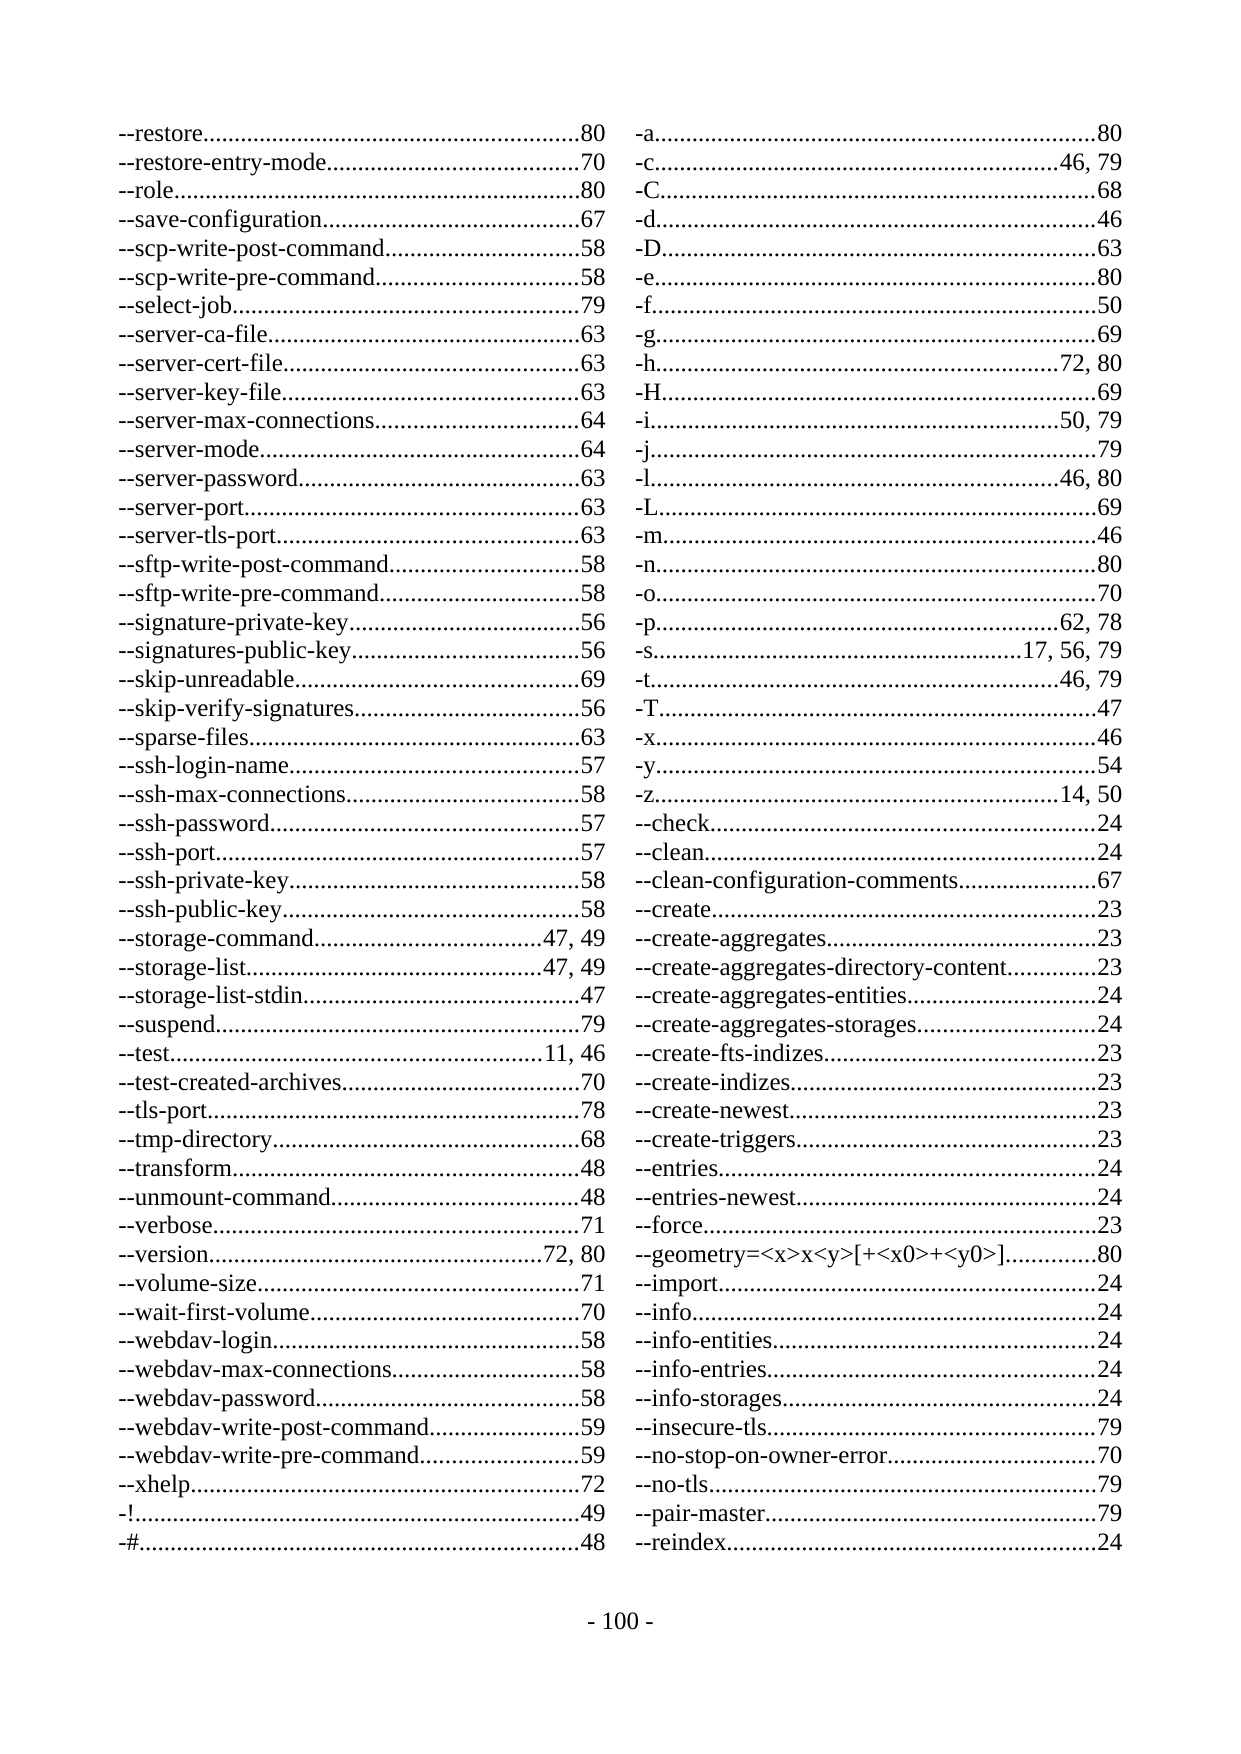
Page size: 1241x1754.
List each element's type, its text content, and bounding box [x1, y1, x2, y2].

text -y 54 [635, 751, 1122, 779]
text ‑‑import 24 [635, 1268, 1122, 1297]
text -f 50 [635, 291, 1122, 319]
text ‑‑create-aggregates 23 [635, 923, 1122, 952]
text --role 80 [118, 176, 605, 204]
text --volume-size 71 [118, 1268, 605, 1297]
text --ssh-public-key 58 [118, 894, 605, 923]
text --webdav-write-pre-command 59 [118, 1441, 605, 1469]
text ‑‑no-tls 79 [635, 1469, 1122, 1498]
text --webdav-write-post-command 59 [118, 1412, 605, 1441]
text --tmp-directory 68 [118, 1124, 605, 1153]
text ‑‑info-storages 24 [635, 1383, 1122, 1412]
text --sftp-write-pre-command 58 [118, 578, 605, 607]
text -! 49 [118, 1498, 605, 1527]
text --storage-command 47, 49 [118, 923, 605, 952]
text -a 80 [635, 118, 1122, 147]
text -j 79 [635, 434, 1122, 463]
text --signatures-public-key 56 [118, 636, 605, 664]
text --storage-list 47, 49 [118, 952, 605, 981]
text -g 69 [635, 319, 1122, 348]
text -C 68 [635, 176, 1122, 204]
text --scp-write-pre-command 58 [118, 262, 605, 291]
text --server-port 63 [118, 492, 605, 521]
text -x 46 [635, 722, 1122, 751]
text -D 63 [635, 233, 1122, 262]
text --server-mode 64 [118, 434, 605, 463]
text --server-ca-file 63 [118, 319, 605, 348]
text --sftp-write-post-command 58 [118, 549, 605, 578]
text --suspend 79 [118, 1009, 605, 1038]
text ‑‑insecure-tls 79 [635, 1412, 1122, 1441]
text --server-password 63 [118, 463, 605, 492]
text -o 70 [635, 578, 1122, 607]
text --signature-private-key 56 [118, 607, 605, 636]
text --storage-list-stdin 47 [118, 981, 605, 1009]
text ‑‑geometry=<x>x<y>[+<x0>+<y0>] 80 [635, 1239, 1122, 1268]
text --ssh-private-key 58 [118, 866, 605, 894]
text -e 80 [635, 262, 1122, 291]
text --sparse-files 63 [118, 722, 605, 751]
text ‑‑create-indizes 23 [635, 1067, 1122, 1096]
text --skip-verify-signatures 56 [118, 693, 605, 722]
text -L 69 [635, 492, 1122, 521]
text --server-key-file 63 [118, 377, 605, 406]
text --server-cert-file 63 [118, 348, 605, 377]
text --server-max-connections 64 [118, 406, 605, 434]
text --ssh-login-name 57 [118, 751, 605, 779]
text -l 46, 80 [635, 463, 1122, 492]
text ‑‑info-entities 24 [635, 1326, 1122, 1354]
text ‑‑pair-master 79 [635, 1498, 1122, 1527]
text -z 14, 50 [635, 779, 1122, 808]
text ‑‑entries 24 [635, 1153, 1122, 1182]
text -h 72, 80 [635, 348, 1122, 377]
text -# 48 [118, 1527, 605, 1556]
text -H 69 [635, 377, 1122, 406]
text --test 11, 46 [118, 1038, 605, 1067]
text -T 47 [635, 693, 1122, 722]
text ‑‑create 23 [635, 894, 1122, 923]
text --wait-first-volume 70 [118, 1297, 605, 1326]
text ‑‑reindex 24 [635, 1527, 1122, 1556]
text --test-created-archives 70 [118, 1067, 605, 1096]
text --save-configuration 67 [118, 204, 605, 233]
text --webdav-login 58 [118, 1326, 605, 1354]
text ‑‑clean 24 [635, 837, 1122, 866]
text -s 17, 56, 79 [635, 636, 1122, 664]
text ‑‑create-triggers 23 [635, 1124, 1122, 1153]
text --webdav-password 58 [118, 1383, 605, 1412]
text -c 46, 79 [635, 147, 1122, 176]
text -n 80 [635, 549, 1122, 578]
text ‑‑entries-newest 24 [635, 1182, 1122, 1211]
text --version 72, 80 [118, 1239, 605, 1268]
text ‑‑check 24 [635, 808, 1122, 837]
text --ssh-max-connections 58 [118, 779, 605, 808]
text --ssh-password 57 [118, 808, 605, 837]
text --transform 48 [118, 1153, 605, 1182]
text ‑‑create-aggregates-entities 24 [635, 981, 1122, 1009]
text --server-tls-port 63 [118, 521, 605, 549]
text -i 50, 79 [635, 406, 1122, 434]
text ‑‑force 23 [635, 1211, 1122, 1239]
text --ssh-port 57 [118, 837, 605, 866]
text -m 46 [635, 521, 1122, 549]
text --webdav-max-connections 58 [118, 1354, 605, 1383]
text ‑‑info-entries 24 [635, 1354, 1122, 1383]
text --tls-port 78 [118, 1096, 605, 1124]
text --skip-unreadable 69 [118, 664, 605, 693]
text --verbose 71 [118, 1211, 605, 1239]
text -d 46 [635, 204, 1122, 233]
text ‑‑create-fts-indizes 23 [635, 1038, 1122, 1067]
text --scp-write-post-command 58 [118, 233, 605, 262]
text ‑‑no-stop-on-owner-error 70 [635, 1441, 1122, 1469]
text --restore-entry-mode 70 [118, 147, 605, 176]
text ‑‑create-newest 23 [635, 1096, 1122, 1124]
text --restore 80 [118, 118, 605, 147]
text ‑‑create-aggregates-storages 24 [635, 1009, 1122, 1038]
text -p 62, 78 [635, 607, 1122, 636]
text -t 46, 79 [635, 664, 1122, 693]
text --xhelp 72 [118, 1469, 605, 1498]
text ‑‑info 24 [635, 1297, 1122, 1326]
text --unmount-command 48 [118, 1182, 605, 1211]
text --select-job 79 [118, 291, 605, 319]
text ‑‑create-aggregates-directory-content 23 [635, 952, 1122, 981]
text ‑‑clean-configuration-comments 67 [635, 866, 1122, 894]
